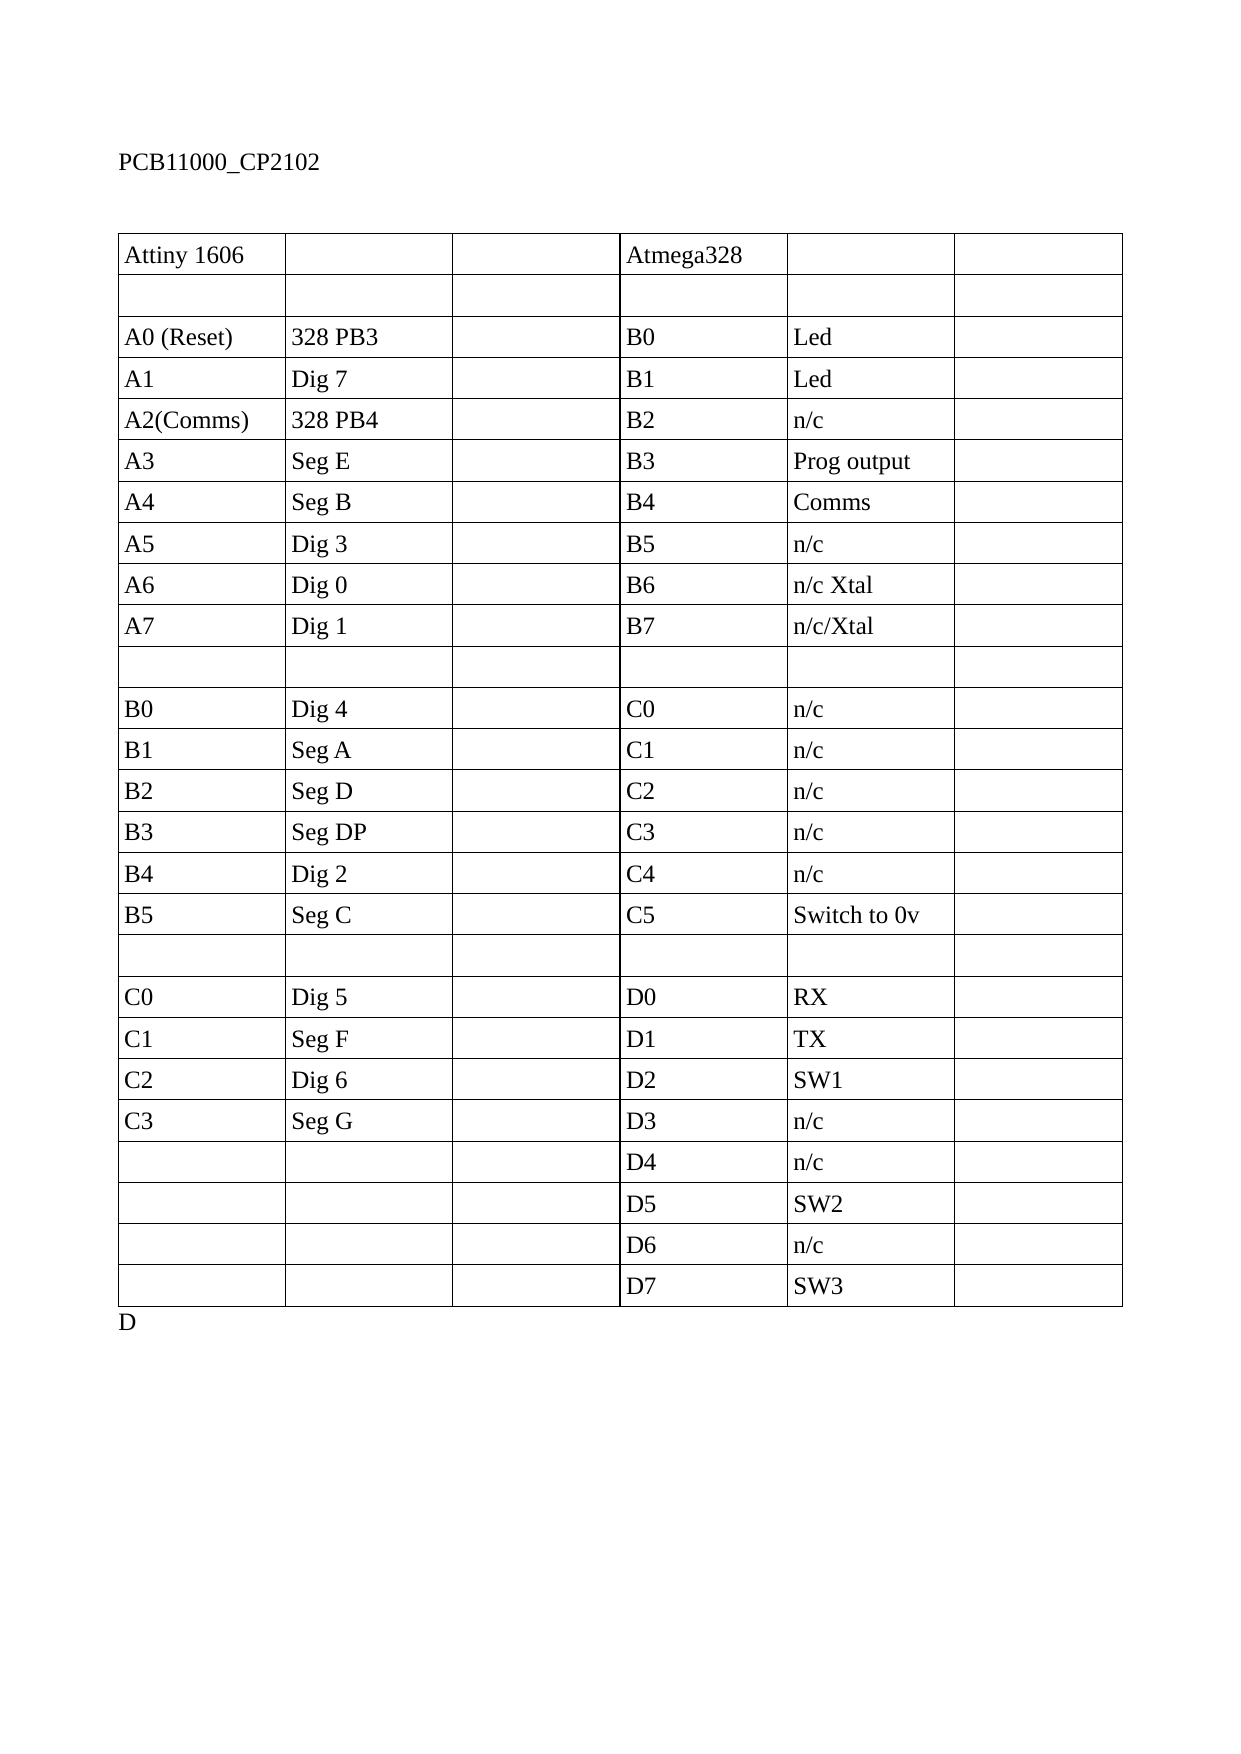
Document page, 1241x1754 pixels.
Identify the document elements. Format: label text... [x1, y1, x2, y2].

table_cell A2(Comms) [119, 399, 285, 439]
table_cell [955, 1265, 1122, 1306]
table_cell A5 [119, 523, 285, 563]
text PCB11000_CP2102 [118, 147, 1122, 176]
table_cell [453, 317, 619, 357]
table_cell C3 [621, 812, 787, 852]
table_cell [955, 770, 1122, 811]
table_cell B6 [621, 564, 787, 604]
table_header Attiny 1606 [119, 234, 285, 274]
table_cell [286, 1224, 452, 1264]
table_cell RX [788, 977, 954, 1017]
table_cell B5 [621, 523, 787, 563]
table_cell A4 [119, 482, 285, 522]
table_cell [453, 1100, 619, 1141]
table_cell C3 [119, 1100, 285, 1141]
table_cell Prog output [788, 440, 954, 481]
table_cell n/c [788, 1224, 954, 1264]
table_cell [453, 358, 619, 398]
table_cell D6 [621, 1224, 787, 1264]
table_cell [621, 647, 787, 687]
table_cell C2 [621, 770, 787, 811]
table_cell [955, 1100, 1122, 1141]
table_cell Dig 3 [286, 523, 452, 563]
table_cell TX [788, 1018, 954, 1058]
table_cell D7 [621, 1265, 787, 1306]
table_cell Seg C [286, 894, 452, 934]
table_cell SW1 [788, 1059, 954, 1099]
table_cell Dig 1 [286, 605, 452, 646]
table_cell [955, 605, 1122, 646]
table_cell n/c [788, 853, 954, 893]
table_cell n/c Xtal [788, 564, 954, 604]
table_cell [621, 935, 787, 976]
table_cell Seg E [286, 440, 452, 481]
table_cell [453, 853, 619, 893]
table_cell B3 [119, 812, 285, 852]
table_cell n/c [788, 523, 954, 563]
table_cell [788, 935, 954, 976]
table_cell [119, 935, 285, 976]
table_cell D3 [621, 1100, 787, 1141]
table_cell [453, 894, 619, 934]
table_cell [453, 647, 619, 687]
table_cell [955, 275, 1122, 316]
table_cell B1 [119, 729, 285, 769]
table_cell Seg DP [286, 812, 452, 852]
table_cell [119, 1183, 285, 1223]
table_cell [119, 647, 285, 687]
table_cell [955, 317, 1122, 357]
table_cell [955, 564, 1122, 604]
table_cell Seg D [286, 770, 452, 811]
table_cell [286, 1142, 452, 1182]
table_cell [453, 1059, 619, 1099]
table_header [453, 234, 619, 274]
table_cell B7 [621, 605, 787, 646]
table_cell Led [788, 358, 954, 398]
table_cell B4 [621, 482, 787, 522]
table_cell n/c [788, 399, 954, 439]
table_cell Dig 7 [286, 358, 452, 398]
table_cell Seg G [286, 1100, 452, 1141]
table_cell Led [788, 317, 954, 357]
table_cell [453, 564, 619, 604]
table_cell [286, 1183, 452, 1223]
table_cell [955, 358, 1122, 398]
table_cell [453, 275, 619, 316]
table_cell [286, 275, 452, 316]
table_cell [119, 275, 285, 316]
table_cell Seg F [286, 1018, 452, 1058]
table_cell [621, 275, 787, 316]
table_cell [955, 935, 1122, 976]
table_cell [955, 729, 1122, 769]
table_cell [453, 977, 619, 1017]
table_cell D4 [621, 1142, 787, 1182]
table_cell [955, 647, 1122, 687]
table_cell [453, 770, 619, 811]
table_cell B2 [119, 770, 285, 811]
table_cell Dig 4 [286, 688, 452, 728]
table_cell [955, 440, 1122, 481]
table_cell Dig 5 [286, 977, 452, 1017]
table_cell A3 [119, 440, 285, 481]
table_cell [453, 1224, 619, 1264]
table_cell n/c [788, 688, 954, 728]
table_cell [453, 1265, 619, 1306]
table_cell [119, 1265, 285, 1306]
table_cell [955, 688, 1122, 728]
table_cell [453, 812, 619, 852]
table_cell B1 [621, 358, 787, 398]
table_cell [453, 688, 619, 728]
table_cell [119, 1224, 285, 1264]
table_header [788, 234, 954, 274]
table_cell C0 [621, 688, 787, 728]
table_cell A0 (Reset) [119, 317, 285, 357]
table_cell C4 [621, 853, 787, 893]
table_cell B0 [119, 688, 285, 728]
table_cell [453, 729, 619, 769]
table_cell B3 [621, 440, 787, 481]
text D [118, 1307, 1122, 1335]
table_cell [955, 812, 1122, 852]
table_header [286, 234, 452, 274]
table_cell Seg B [286, 482, 452, 522]
table_header [955, 234, 1122, 274]
table_cell B4 [119, 853, 285, 893]
table_cell [955, 1018, 1122, 1058]
table_cell [453, 482, 619, 522]
table_cell [955, 523, 1122, 563]
table_cell C1 [119, 1018, 285, 1058]
table_cell B2 [621, 399, 787, 439]
table_cell [955, 1224, 1122, 1264]
table_cell [453, 1142, 619, 1182]
table_cell Dig 6 [286, 1059, 452, 1099]
table_cell Dig 0 [286, 564, 452, 604]
table_cell C0 [119, 977, 285, 1017]
table_cell C5 [621, 894, 787, 934]
table_cell [453, 605, 619, 646]
table_cell Seg A [286, 729, 452, 769]
table_cell D0 [621, 977, 787, 1017]
table_cell n/c [788, 1100, 954, 1141]
table_cell [286, 935, 452, 976]
table_cell B5 [119, 894, 285, 934]
table_cell [955, 1059, 1122, 1099]
table_cell A7 [119, 605, 285, 646]
table_cell SW2 [788, 1183, 954, 1223]
table_cell n/c [788, 812, 954, 852]
table_cell [955, 482, 1122, 522]
table_cell A1 [119, 358, 285, 398]
table_cell [788, 647, 954, 687]
table_cell C1 [621, 729, 787, 769]
table_cell D5 [621, 1183, 787, 1223]
table_cell [453, 523, 619, 563]
table_cell [286, 1265, 452, 1306]
table_cell n/c [788, 729, 954, 769]
table_cell B0 [621, 317, 787, 357]
table_cell A6 [119, 564, 285, 604]
table_header Atmega328 [621, 234, 787, 274]
table_cell Dig 2 [286, 853, 452, 893]
table_cell [453, 935, 619, 976]
table_cell C2 [119, 1059, 285, 1099]
table_cell n/c/Xtal [788, 605, 954, 646]
table_cell Comms [788, 482, 954, 522]
table_cell n/c [788, 770, 954, 811]
table_cell Switch to 0v [788, 894, 954, 934]
table_cell [955, 853, 1122, 893]
table_cell [788, 275, 954, 316]
table_cell 328 PB4 [286, 399, 452, 439]
table_cell [955, 977, 1122, 1017]
table_cell 328 PB3 [286, 317, 452, 357]
table_cell [453, 440, 619, 481]
table_cell SW3 [788, 1265, 954, 1306]
table_cell n/c [788, 1142, 954, 1182]
table_cell [955, 1183, 1122, 1223]
table_cell [955, 894, 1122, 934]
table_cell [453, 1183, 619, 1223]
table_cell [453, 1018, 619, 1058]
table_cell [955, 1142, 1122, 1182]
table_cell [286, 647, 452, 687]
table_cell [119, 1142, 285, 1182]
table_cell D2 [621, 1059, 787, 1099]
table_cell [453, 399, 619, 439]
table_cell [955, 399, 1122, 439]
table_cell D1 [621, 1018, 787, 1058]
